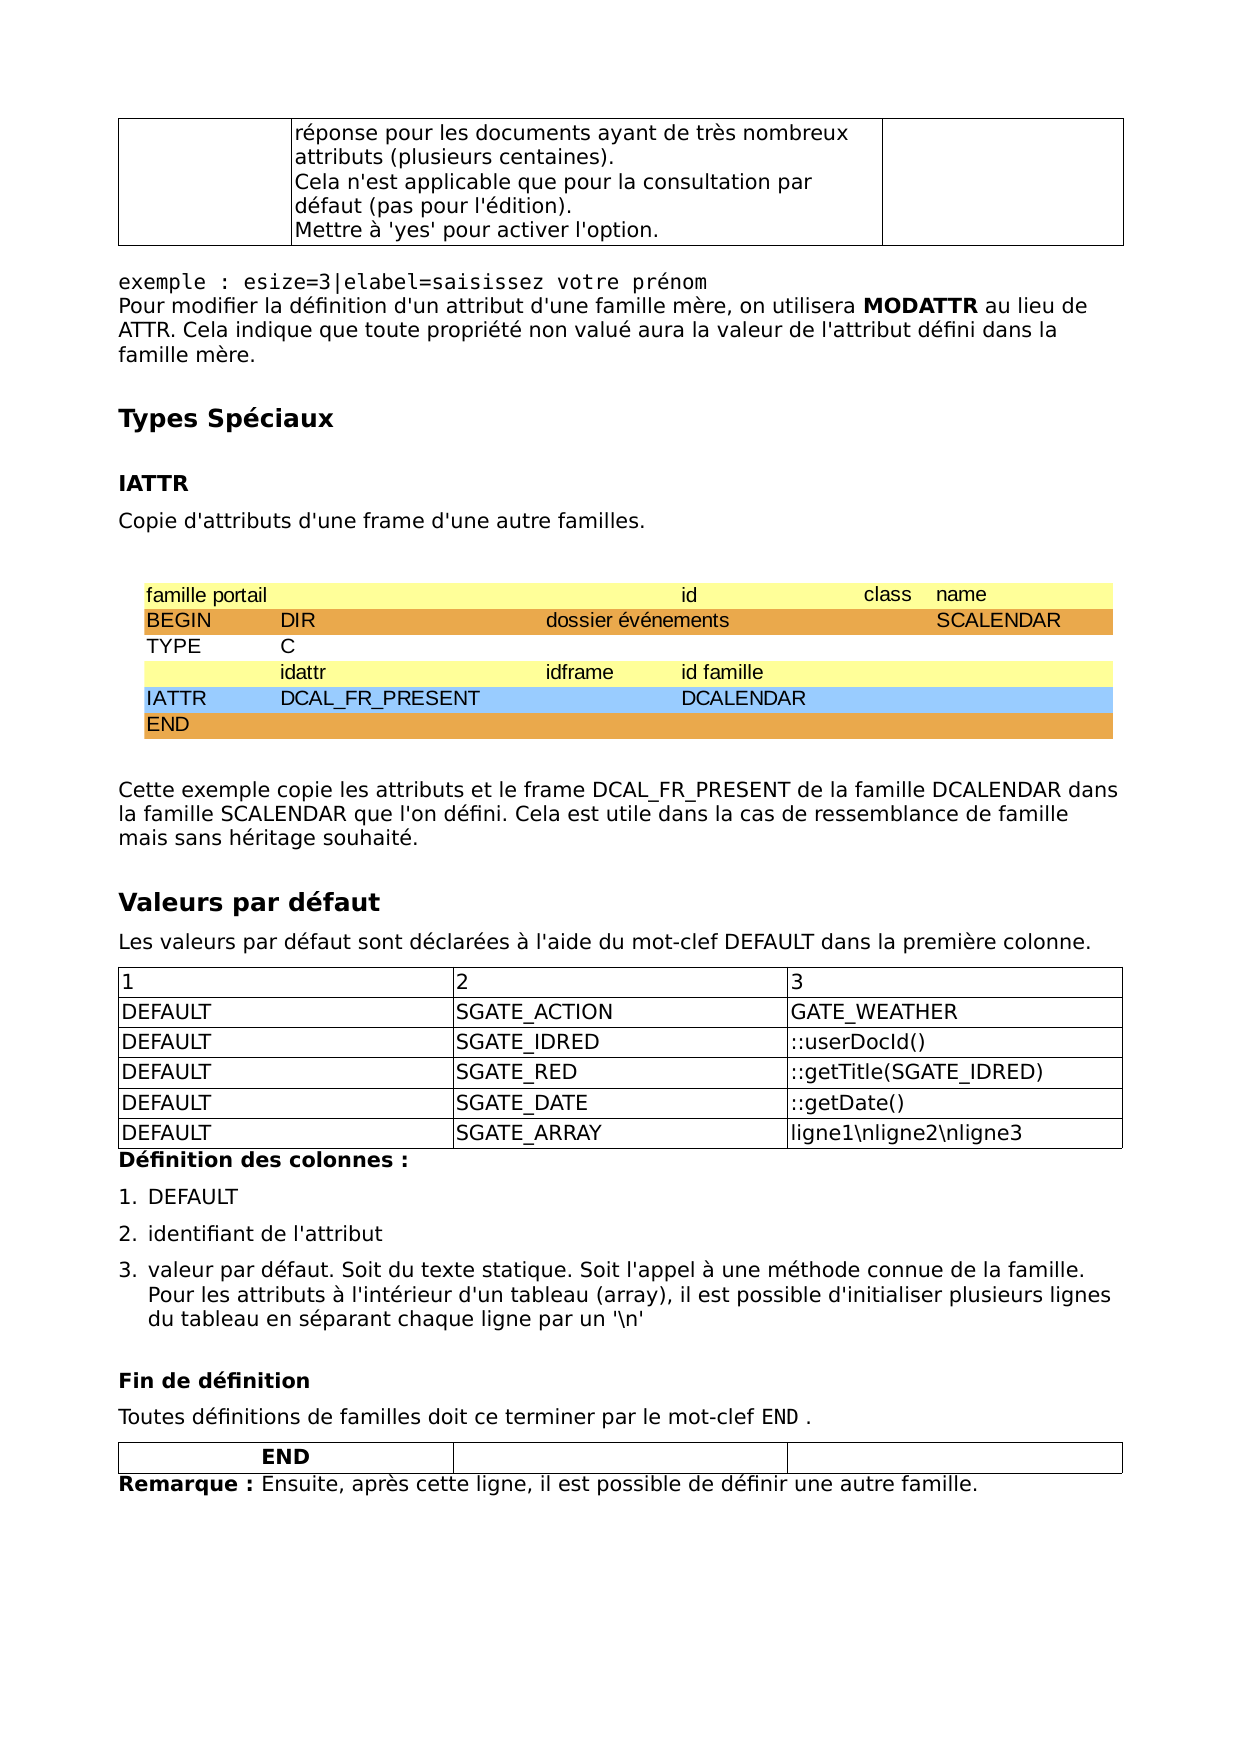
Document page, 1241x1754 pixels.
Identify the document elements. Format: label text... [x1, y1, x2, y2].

text exemple : esize=3|elabel=saisissez votre prénom [118, 270, 1122, 294]
table_cell DEFAULT [119, 1089, 453, 1118]
text Toutes définitions de familles doit ce terminer par le mot-clef END . [118, 1405, 1122, 1430]
text Les valeurs par défaut sont déclarées à l'aide du mot-clef DEFAULT dans la première colonne. [118, 930, 1122, 954]
table_cell DEFAULT [119, 1119, 453, 1148]
list valeur par défaut. Soit du texte statique. Soit l'appel à une méthode connue de la famille. Pour les attributs à l'intérieur d'un tableau (array), il est possible d'initialiser plusieurs lignes du tableau en séparant chaque ligne par un '\n' [118, 1258, 1122, 1331]
subtitle Valeurs par défaut [118, 888, 1122, 917]
text Définition des colonnes : [118, 1149, 1122, 1172]
list identifiant de l'attribut [118, 1222, 1122, 1246]
table_header END [119, 1443, 453, 1472]
table_cell [119, 119, 291, 245]
text Pour modifier la définition d'un attribut d'une famille mère, on utilisera MODATTR au lieu de ATTR. Cela indique que toute propriété non valué aura la valeur de l'attribut défini dans la famille mère. [118, 294, 1122, 367]
table_cell DEFAULT [119, 1028, 453, 1057]
table_header [788, 1443, 1122, 1472]
table_cell SGATE_ACTION [454, 998, 787, 1027]
text Remarque : Ensuite, après cette ligne, il est possible de définir une autre famille. [118, 1474, 1122, 1497]
subtitle Types Spéciaux [118, 404, 1122, 433]
table_cell réponse pour les documents ayant de très nombreux attributs (plusieurs centaines). Cela n'est applicable que pour la consultation par défaut (pas pour l'édition). Mettre à 'yes' pour activer l'option. [292, 119, 882, 245]
table_cell SGATE_IDRED [454, 1028, 787, 1057]
list DEFAULT [118, 1185, 1122, 1209]
table_cell ::userDocId() [788, 1028, 1122, 1057]
table_cell GATE_WEATHER [788, 998, 1122, 1027]
table_header [454, 1443, 787, 1472]
table_cell DEFAULT [119, 1058, 453, 1087]
table_header 3 [788, 968, 1122, 997]
text Cette exemple copie les attributs et le frame DCAL_FR_PRESENT de la famille DCALENDAR dans la famille SCALENDAR que l'on défini. Cela est utile dans la cas de ressemblance de famille mais sans héritage souhaité. [118, 778, 1122, 851]
subtitle IATTR [118, 471, 1122, 497]
table_cell SGATE_DATE [454, 1089, 787, 1118]
table_cell ::getTitle(SGATE_IDRED) [788, 1058, 1122, 1087]
table_cell SGATE_RED [454, 1058, 787, 1087]
table_header 2 [454, 968, 787, 997]
subtitle Fin de définition [118, 1369, 1122, 1393]
table_cell SGATE_ARRAY [454, 1119, 787, 1148]
table_cell ligne1\nligne2\nligne3 [788, 1119, 1122, 1148]
table_cell ::getDate() [788, 1089, 1122, 1118]
table_cell [883, 119, 1123, 245]
text Copie d'attributs d'une frame d'une autre familles. [118, 509, 1122, 533]
table_cell DEFAULT [119, 998, 453, 1027]
table_header 1 [119, 968, 453, 997]
